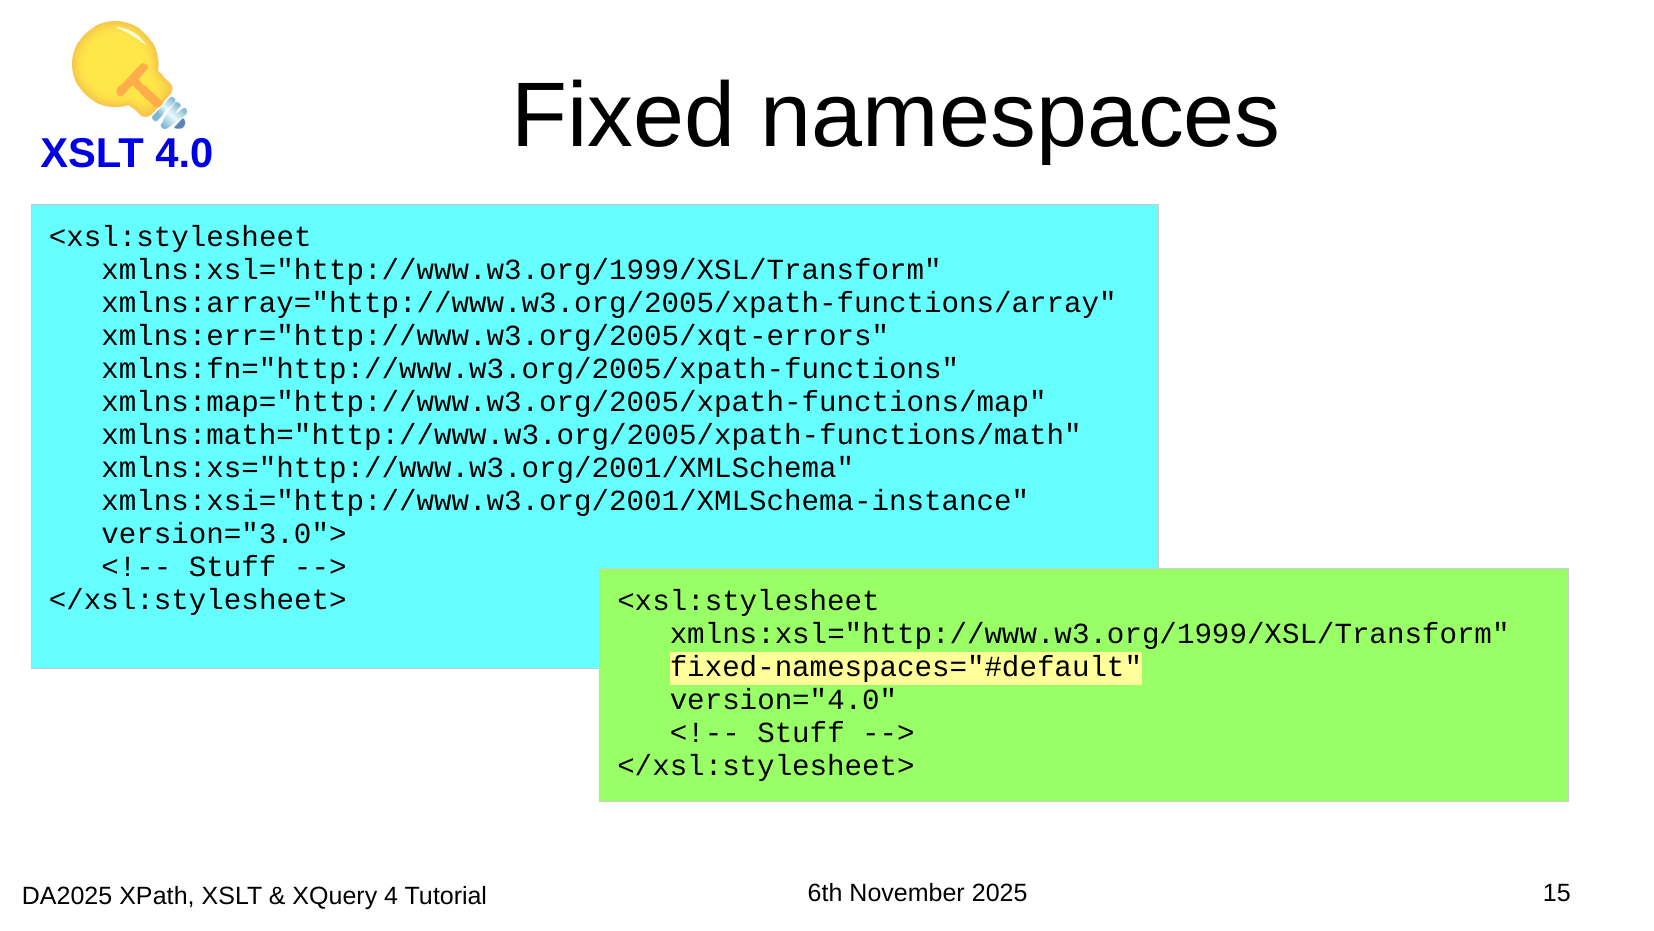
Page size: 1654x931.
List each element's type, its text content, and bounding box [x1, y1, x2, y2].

picture [72, 21, 187, 129]
title Fixed namespaces [222, 37, 1571, 193]
text_box <xsl:stylesheet xmlns:xsl="http://www.w3.org/1999/XSL/Transform" xmlns:array="http://www.w3.org/2005/xpath-functions/array" xmlns:err="http://www.w3.org/2005/xqt-errors" xmlns:fn="http://www.w3.org/2005/xpath-functions" xmlns:map="http://www.w3.org/2005/xpath-functions/map" xmlns:math="http://www.w3.org/2005/xpath-functions/math" xmlns:xs="http://www.w3.org/2001/XMLSchema" xmlns:xsi="http://www.w3.org/2001/XMLSchema-instance" version="3.0"> <!-- Stuff --> </xsl:stylesheet> [31, 204, 1159, 669]
text_box <xsl:stylesheet xmlns:xsl="http://www.w3.org/1999/XSL/Transform" fixed-namespaces="#default" version="4.0" <!-- Stuff --> </xsl:stylesheet> [599, 568, 1569, 802]
